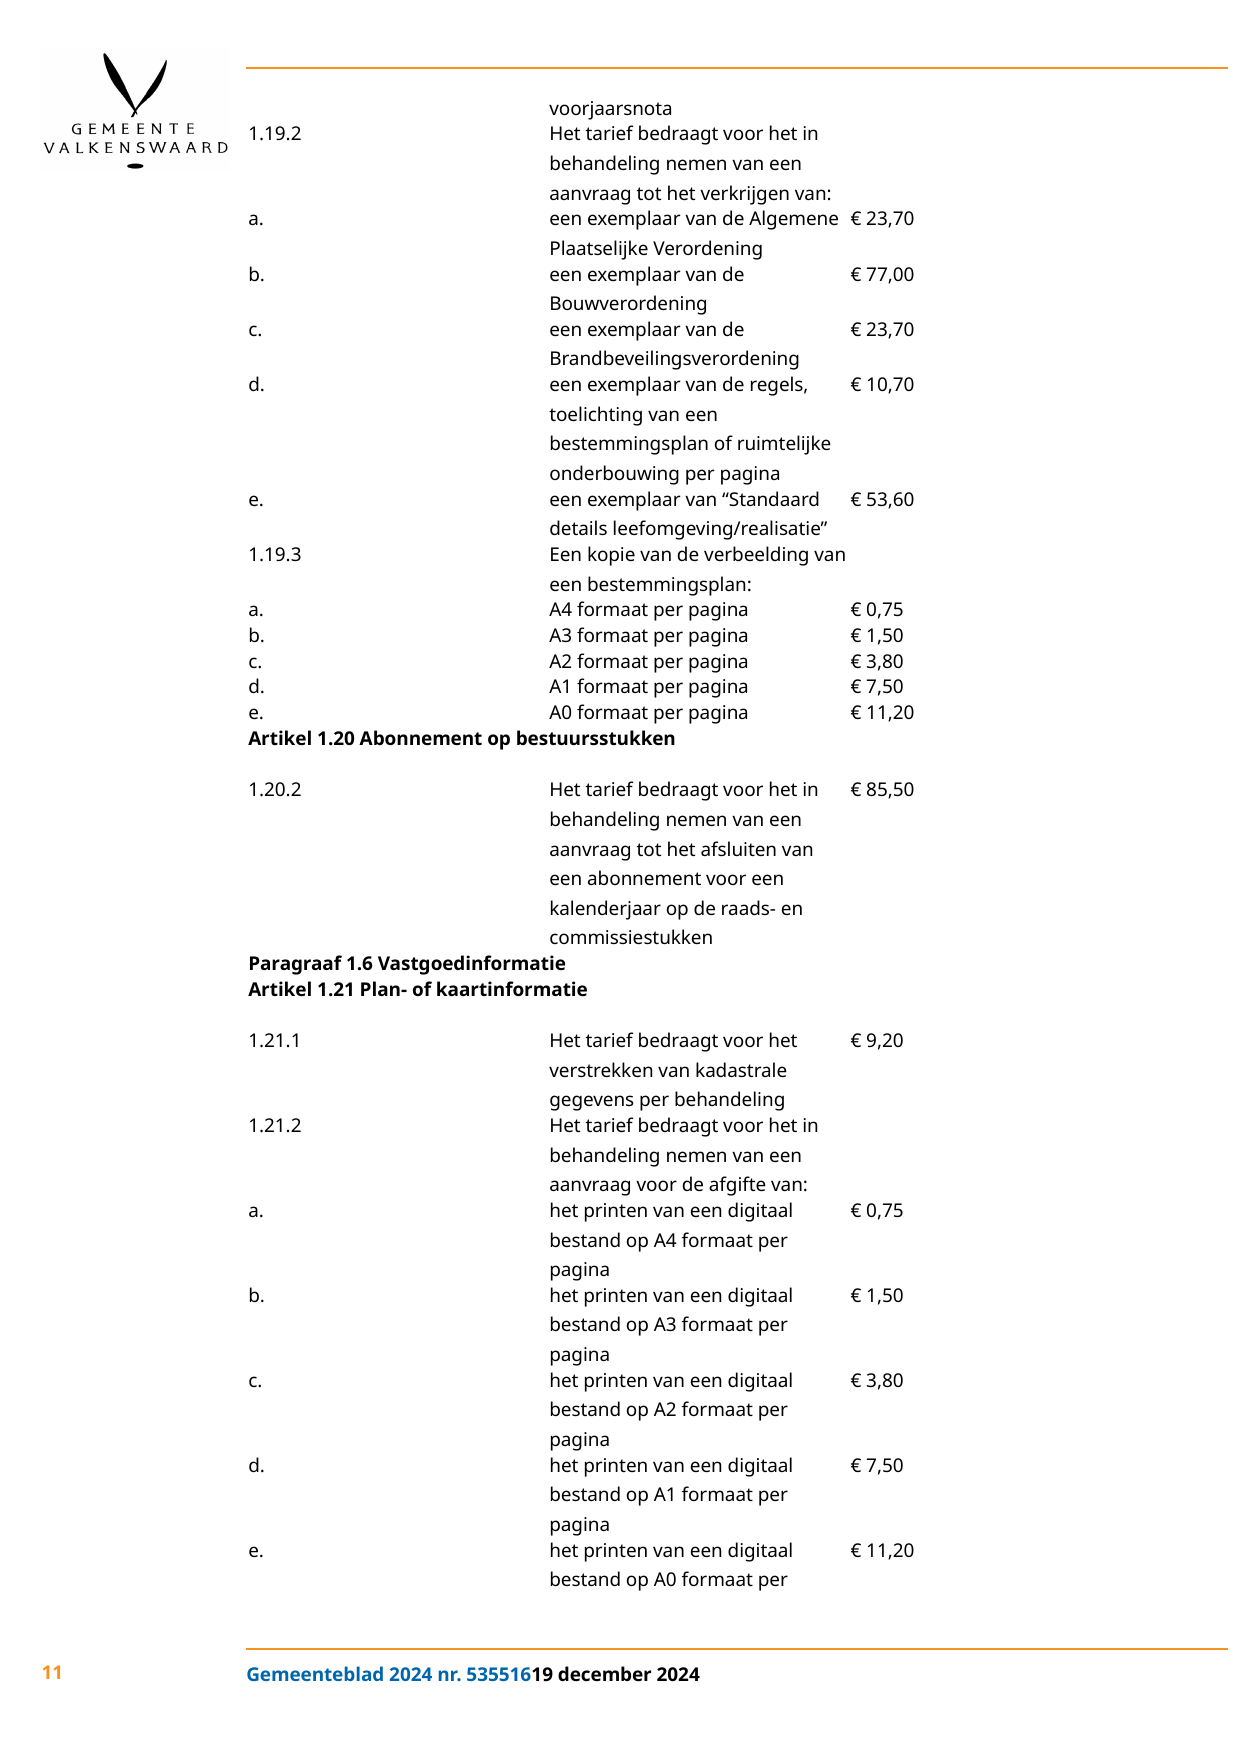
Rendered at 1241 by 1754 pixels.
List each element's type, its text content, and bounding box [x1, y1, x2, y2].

table_cell € 3,80 [850, 648, 1152, 674]
table_cell d. [248, 371, 549, 486]
table_cell b. [248, 261, 549, 316]
table_cell het printen van een digitaal bestand op A3 formaat per pagina [549, 1282, 850, 1367]
table_cell 1.19.3 [248, 541, 549, 596]
table_cell [248, 1002, 549, 1027]
table_cell A0 formaat per pagina [549, 699, 850, 725]
table_cell een exemplaar van de Brandbeveilingsverordening [549, 316, 850, 371]
table_cell [549, 1002, 850, 1027]
table_cell het printen van een digitaal bestand op A0 formaat per [549, 1537, 850, 1592]
table_cell 1.19.2 [248, 121, 549, 205]
table_cell het printen van een digitaal bestand op A1 formaat per pagina [549, 1452, 850, 1537]
table_cell € 11,20 [850, 699, 1152, 725]
table_cell Het tarief bedraagt voor het in behandeling nemen van een aanvraag voor de afgifte van: [549, 1112, 850, 1197]
table_cell Artikel 1.21 Plan- of kaartinformatie [248, 976, 1152, 1002]
table_cell € 9,20 [850, 1028, 1152, 1112]
table_cell A4 formaat per pagina [549, 596, 850, 622]
table_cell a. [248, 1197, 549, 1282]
table_cell d. [248, 674, 549, 699]
table_cell e. [248, 486, 549, 541]
table_cell € 3,80 [850, 1367, 1152, 1452]
table_cell c. [248, 316, 549, 371]
table_cell [850, 1112, 1152, 1197]
table_cell c. [248, 648, 549, 674]
table_cell Paragraaf 1.6 Vastgoedinformatie [248, 950, 1152, 976]
table_cell € 23,70 [850, 205, 1152, 261]
table_cell [850, 121, 1152, 205]
table_cell € 7,50 [850, 1452, 1152, 1537]
table_cell [549, 751, 850, 777]
table_cell e. [248, 699, 549, 725]
table_cell Het tarief bedraagt voor het in behandeling nemen van een aanvraag tot het afsluiten van een abonnement voor een kalenderjaar op de raads- en commissiestukken [549, 777, 850, 950]
table_cell € 10,70 [850, 371, 1152, 486]
table_cell het printen van een digitaal bestand op A4 formaat per pagina [549, 1197, 850, 1282]
table_cell [248, 751, 549, 777]
table_cell a. [248, 205, 549, 261]
table_cell e. [248, 1537, 549, 1592]
table_cell [850, 541, 1152, 596]
table_cell het printen van een digitaal bestand op A2 formaat per pagina [549, 1367, 850, 1452]
table_cell € 85,50 [850, 777, 1152, 950]
table_cell d. [248, 1452, 549, 1537]
table_cell A2 formaat per pagina [549, 648, 850, 674]
table_cell € 11,20 [850, 1537, 1152, 1592]
table_cell [850, 751, 1152, 777]
table_cell [850, 95, 1152, 121]
table_cell € 0,75 [850, 596, 1152, 622]
table_cell een exemplaar van “Standaard details leefomgeving/realisatie” [549, 486, 850, 541]
table_cell € 1,50 [850, 1282, 1152, 1367]
table_cell € 53,60 [850, 486, 1152, 541]
table_cell Het tarief bedraagt voor het in behandeling nemen van een aanvraag tot het verkrijgen van: [549, 121, 850, 205]
table_cell A3 formaat per pagina [549, 622, 850, 648]
table_cell € 1,50 [850, 622, 1152, 648]
table_cell 1.21.2 [248, 1112, 549, 1197]
table_cell een exemplaar van de Bouwverordening [549, 261, 850, 316]
table_cell c. [248, 1367, 549, 1452]
table_cell € 7,50 [850, 674, 1152, 699]
table_cell € 0,75 [850, 1197, 1152, 1282]
picture [41, 47, 231, 172]
table_cell b. [248, 622, 549, 648]
table_cell Een kopie van de verbeelding van een bestemmingsplan: [549, 541, 850, 596]
table_cell voorjaarsnota [549, 95, 850, 121]
table_cell € 77,00 [850, 261, 1152, 316]
table_cell [248, 95, 549, 121]
table_cell € 23,70 [850, 316, 1152, 371]
table_cell A1 formaat per pagina [549, 674, 850, 699]
table_cell [850, 1002, 1152, 1027]
table_cell b. [248, 1282, 549, 1367]
table_cell Het tarief bedraagt voor het verstrekken van kadastrale gegevens per behandeling [549, 1028, 850, 1112]
table_cell een exemplaar van de Algemene Plaatselijke Verordening [549, 205, 850, 261]
table_cell een exemplaar van de regels, toelichting van een bestemmingsplan of ruimtelijke onderbouwing per pagina [549, 371, 850, 486]
table_cell 1.21.1 [248, 1028, 549, 1112]
table_cell a. [248, 596, 549, 622]
table_cell 1.20.2 [248, 777, 549, 950]
table_cell Artikel 1.20 Abonnement op bestuursstukken [248, 725, 1152, 751]
